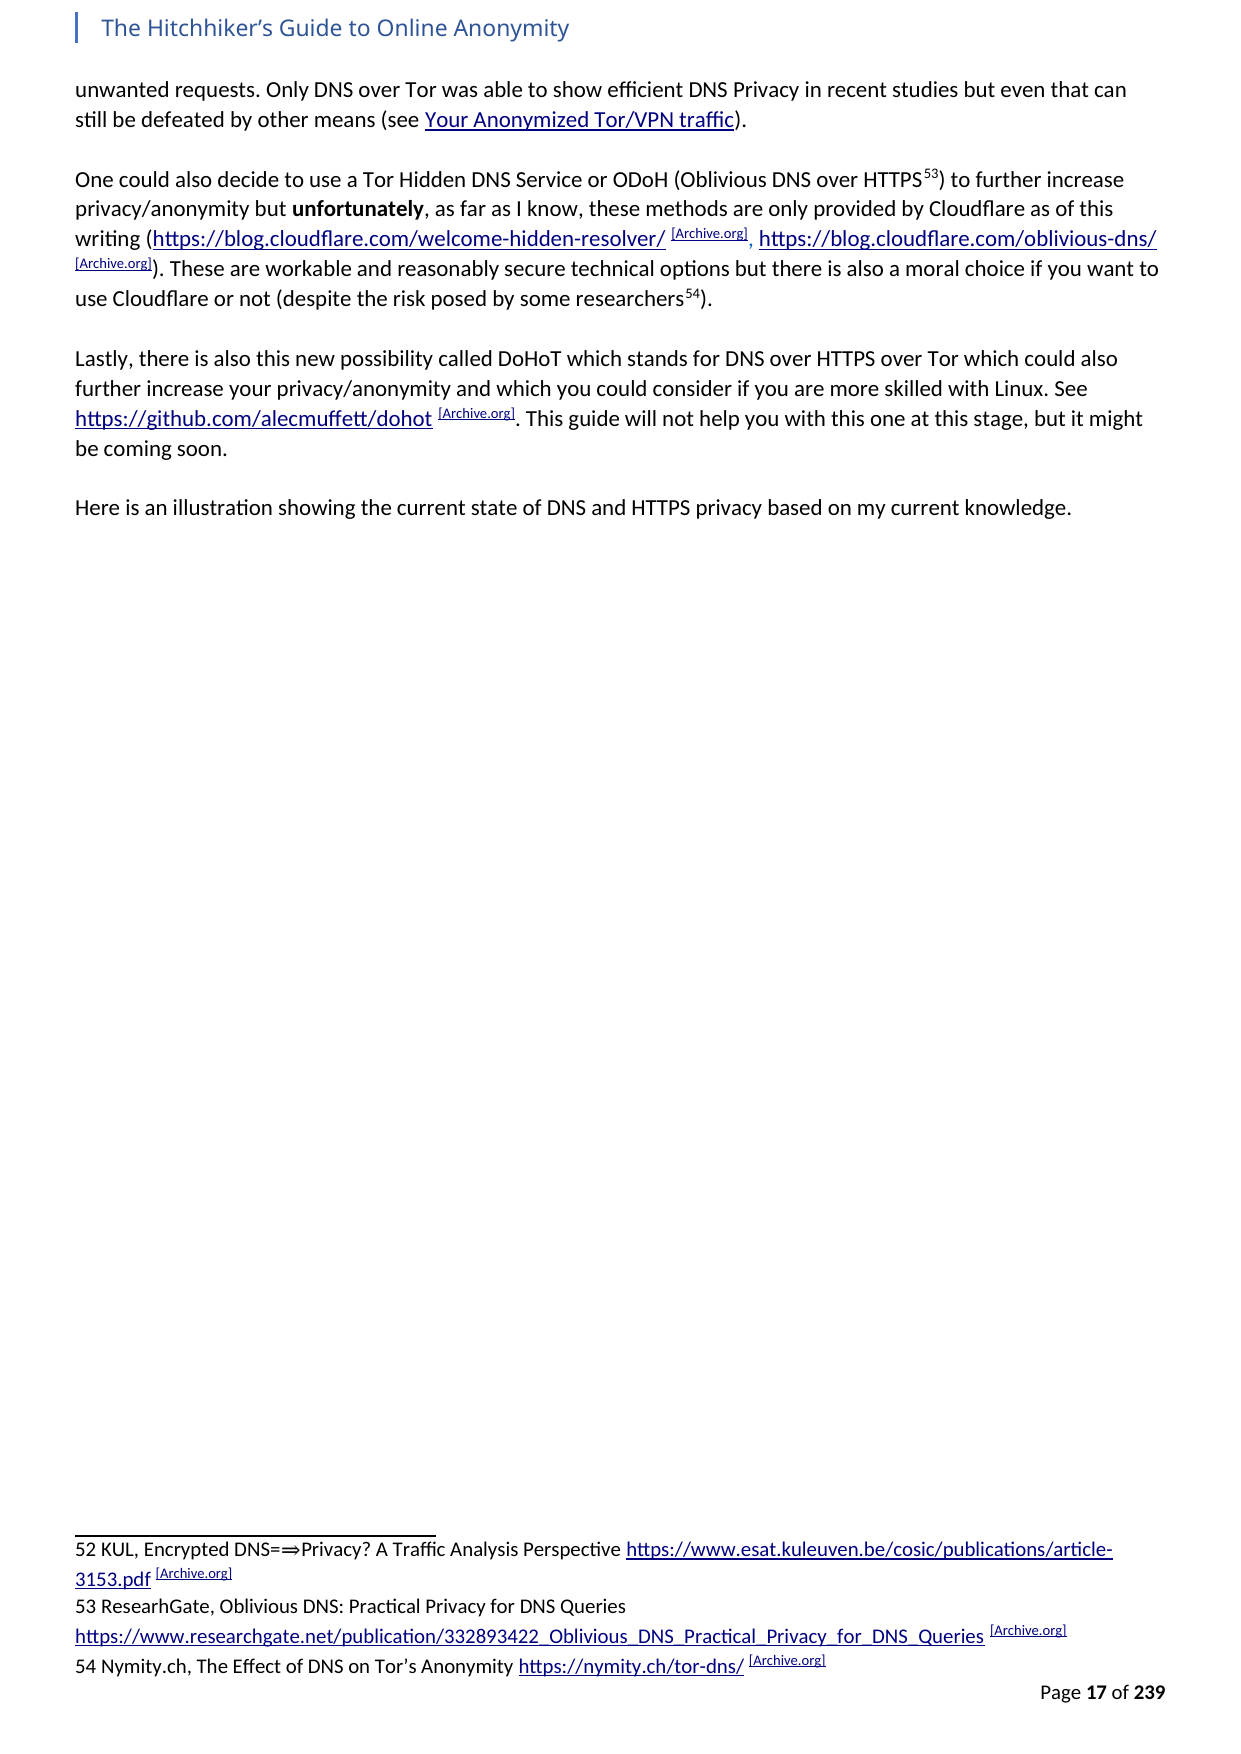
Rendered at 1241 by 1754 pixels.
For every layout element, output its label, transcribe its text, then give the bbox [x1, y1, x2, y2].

text unwanted requests. Only DNS over Tor was able to show efficient DNS Privacy in recent studies but even that can still be defeated by other means (see Your Anonymized Tor/VPN traffic). [75, 75, 1165, 133]
text One could also decide to use a Tor Hidden DNS Service or ODoH (Oblivious DNS over HTTPS) to further increase privacy/anonymity but unfortunately, as far as I know, these methods are only provided by Cloudflare as of this writing (https://blog.cloudflare.com/welcome-hidden-resolver/ [Archive.org], https://blog.cloudflare.com/oblivious-dns/ [Archive.org]). These are workable and reasonably secure technical options but there is also a moral choice if you want to use Cloudflare or not (despite the risk posed by some researchers). [75, 165, 1165, 312]
text KUL, Encrypted DNS=⇒Privacy? A Traffic Analysis Perspective https://www.esat.kuleuven.be/cosic/publications/article-3153.pdf [Archive.org] [75, 1536, 1165, 1592]
text Lastly, there is also this new possibility called DoHoT which stands for DNS over HTTPS over Tor which could also further increase your privacy/anonymity and which you could consider if you are more skilled with Linux. See https://github.com/alecmuffett/dohot [Archive.org]. This guide will not help you with this one at this stage, but it might be coming soon. [75, 344, 1165, 462]
text Here is an illustration showing the current state of DNS and HTTPS privacy based on my current knowledge. [75, 493, 1165, 522]
text Nymity.ch, The Effect of DNS on Tor’s Anonymity https://nymity.ch/tor-dns/ [Archive.org] [75, 1651, 1165, 1679]
text ResearhGate, Oblivious DNS: Practical Privacy for DNS Queries https://www.researchgate.net/publication/332893422_Oblivious_DNS_Practical_Privacy_for_DNS_Queries [Archive.org] [75, 1594, 1165, 1649]
